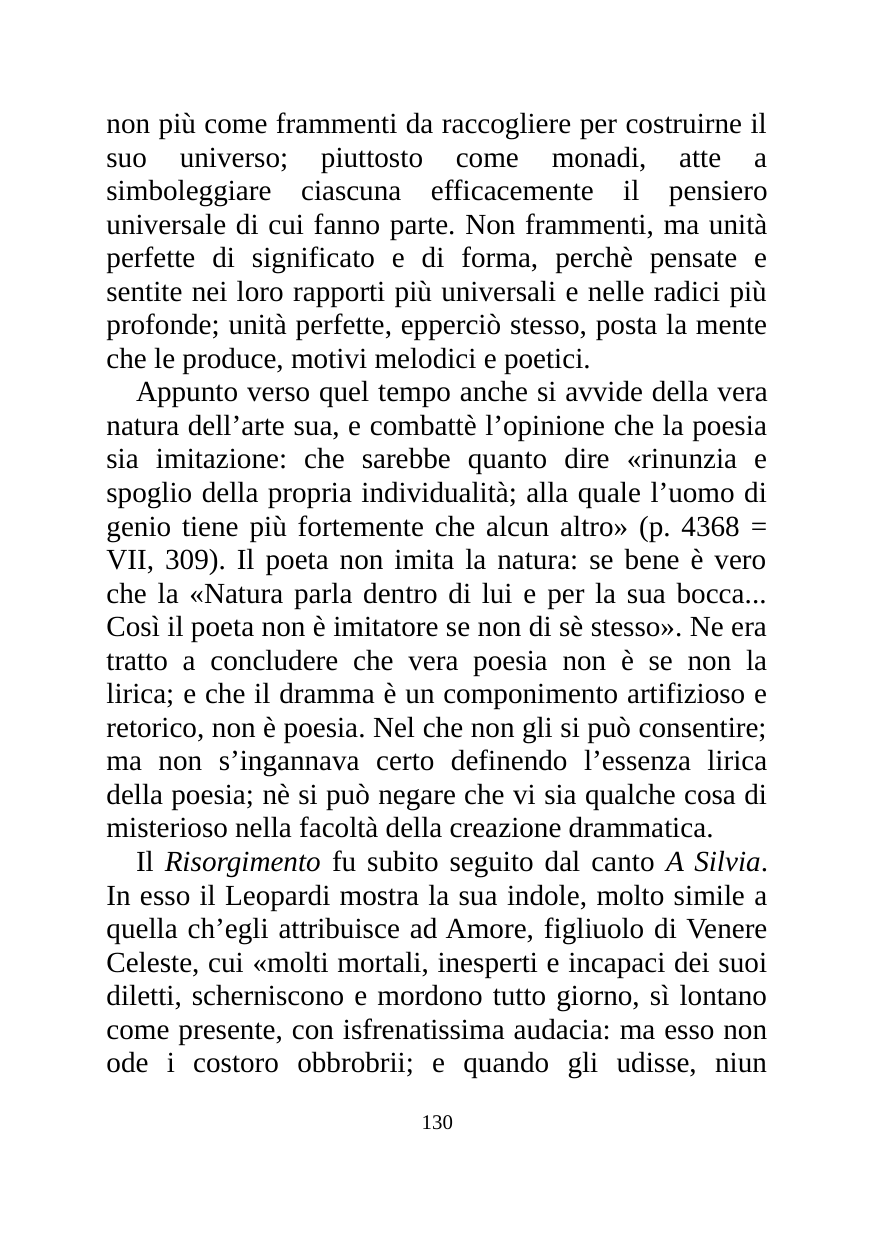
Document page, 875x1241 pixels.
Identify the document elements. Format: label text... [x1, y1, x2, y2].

text non più come frammenti da raccogliere per costruirne il suo universo; piuttosto come monadi, atte a simboleggiare ciascuna efficacemente il pensiero universale di cui fanno parte. Non frammenti, ma unità perfette di significato e di forma, perchè pensate e sentite nei loro rapporti più universali e nelle radici più profonde; unità perfette, epperciò stesso, posta la mente che le produce, motivi melodici e poetici. [106, 106, 768, 374]
text Il Risorgimento fu subito seguito dal canto A Silvia. In esso il Leopardi mostra la sua indole, molto simile a quella ch’egli attribuisce ad Amore, figliuolo di Venere Celeste, cui «molti mortali, inesperti e incapaci dei suoi diletti, scherniscono e mordono tutto giorno, sì lontano come presente, con isfrenatissima audacia: ma esso non ode i costoro obbrobrii; e quando gli udisse, niun [106, 844, 768, 1079]
text Appunto verso quel tempo anche si avvide della vera natura dell’arte sua, e combattè l’opinione che la poesia sia imitazione: che sarebbe quanto dire «rinunzia e spoglio della propria individualità; alla quale l’uomo di genio tiene più fortemente che alcun altro» (p. 4368 = VII, 309). Il poeta non imita la natura: se bene è vero che la «Natura parla dentro di lui e per la sua bocca... Così il poeta non è imitatore se non di sè stesso». Ne era tratto a concludere che vera poesia non è se non la lirica; e che il dramma è un componimento artifizioso e retorico, non è poesia. Nel che non gli si può consentire; ma non s’ingannava certo definendo l’essenza lirica della poesia; nè si può negare che vi sia qualche cosa di misterioso nella facoltà della creazione drammatica. [106, 374, 768, 844]
